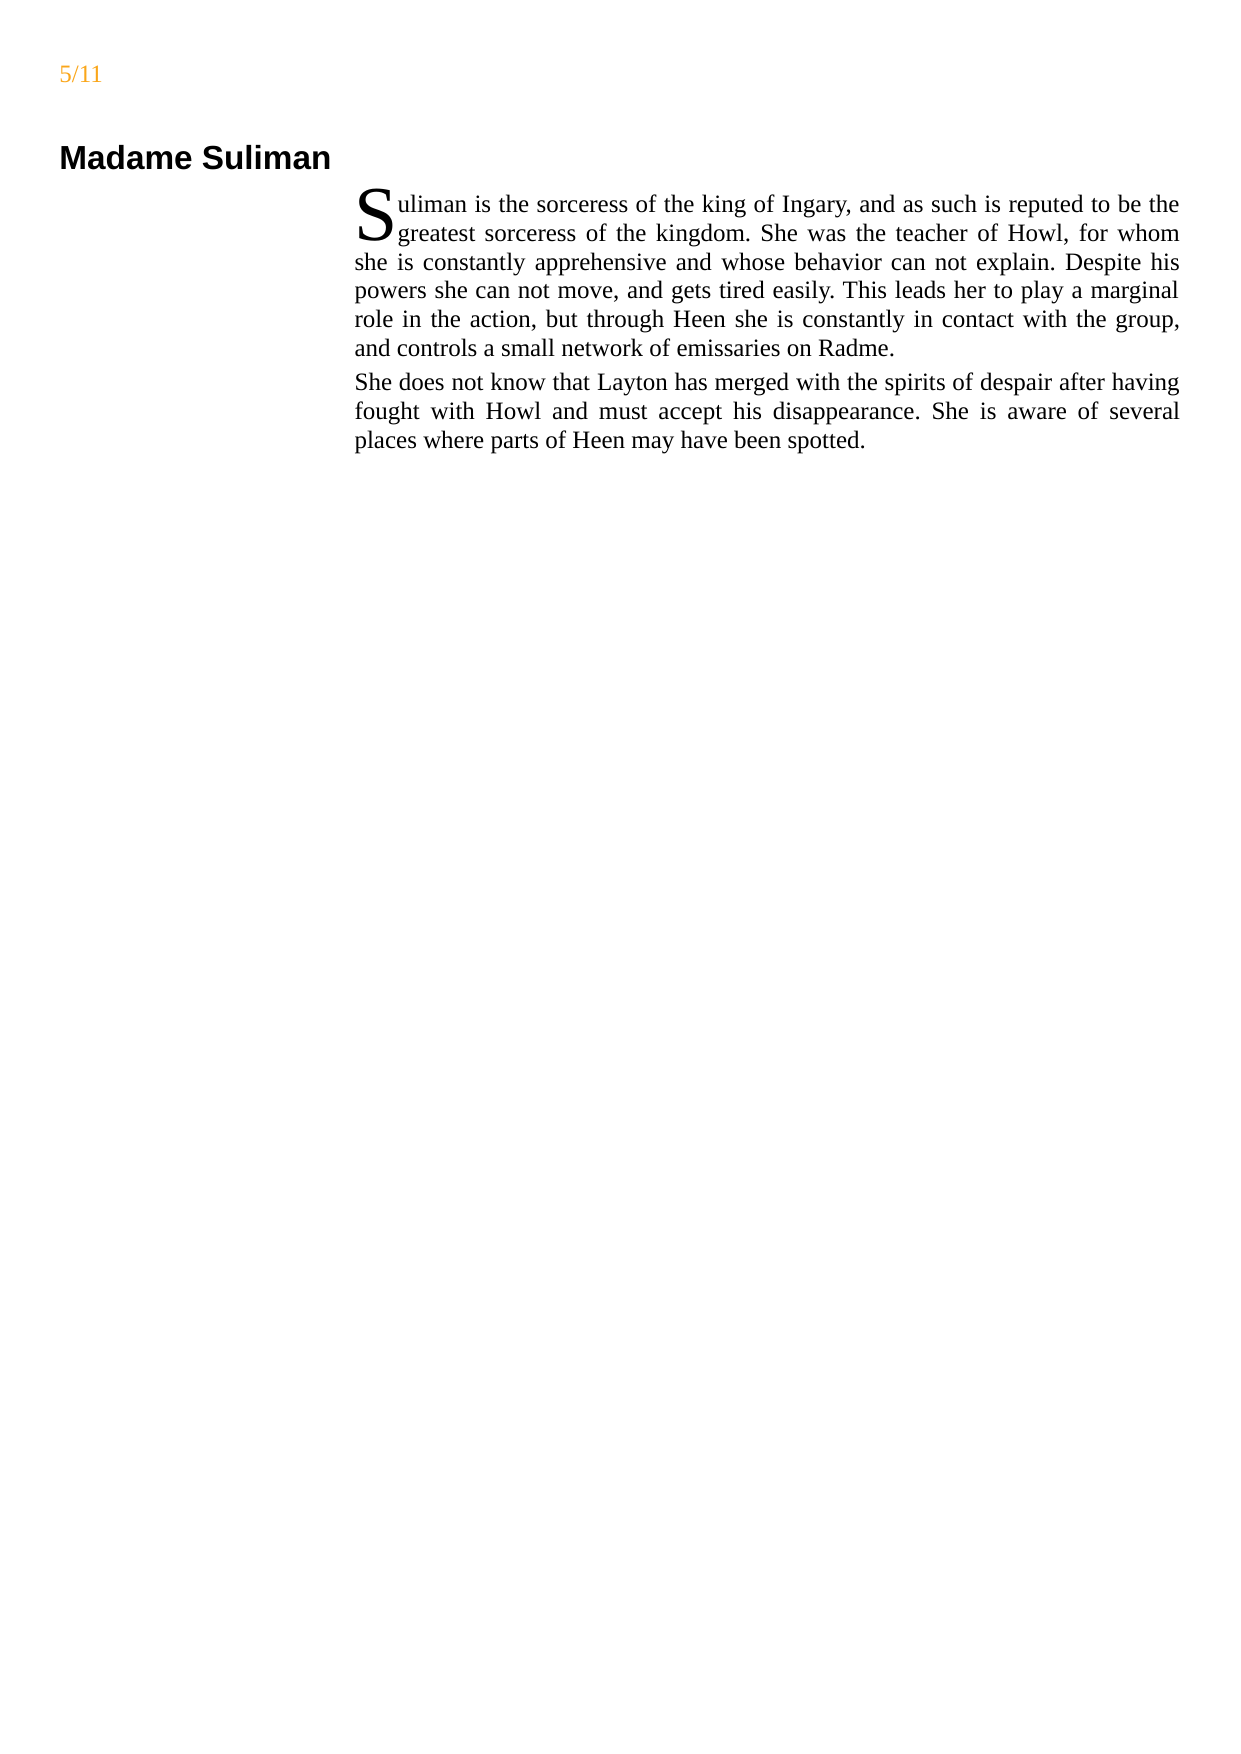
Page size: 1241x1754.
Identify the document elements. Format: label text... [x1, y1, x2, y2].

text Suliman is the sorceress of the king of Ingary, and as such is reputed to be the greatest sorceress of the kingdom. She was the teacher of Howl, for whom she is constantly apprehensive and whose behavior can not explain. Despite his powers she can not move, and gets tired easily. This leads her to play a marginal role in the action, but through Heen she is constantly in contact with the group, and controls a small network of emissaries on Radme. [59, 189, 1181, 362]
text She does not know that Layton has merged with the spirits of despair after having fought with Howl and must accept his disappearance. She is aware of several places where parts of Heen may have been spotted. [59, 367, 1181, 454]
subtitle Madame Suliman [59, 138, 1181, 177]
